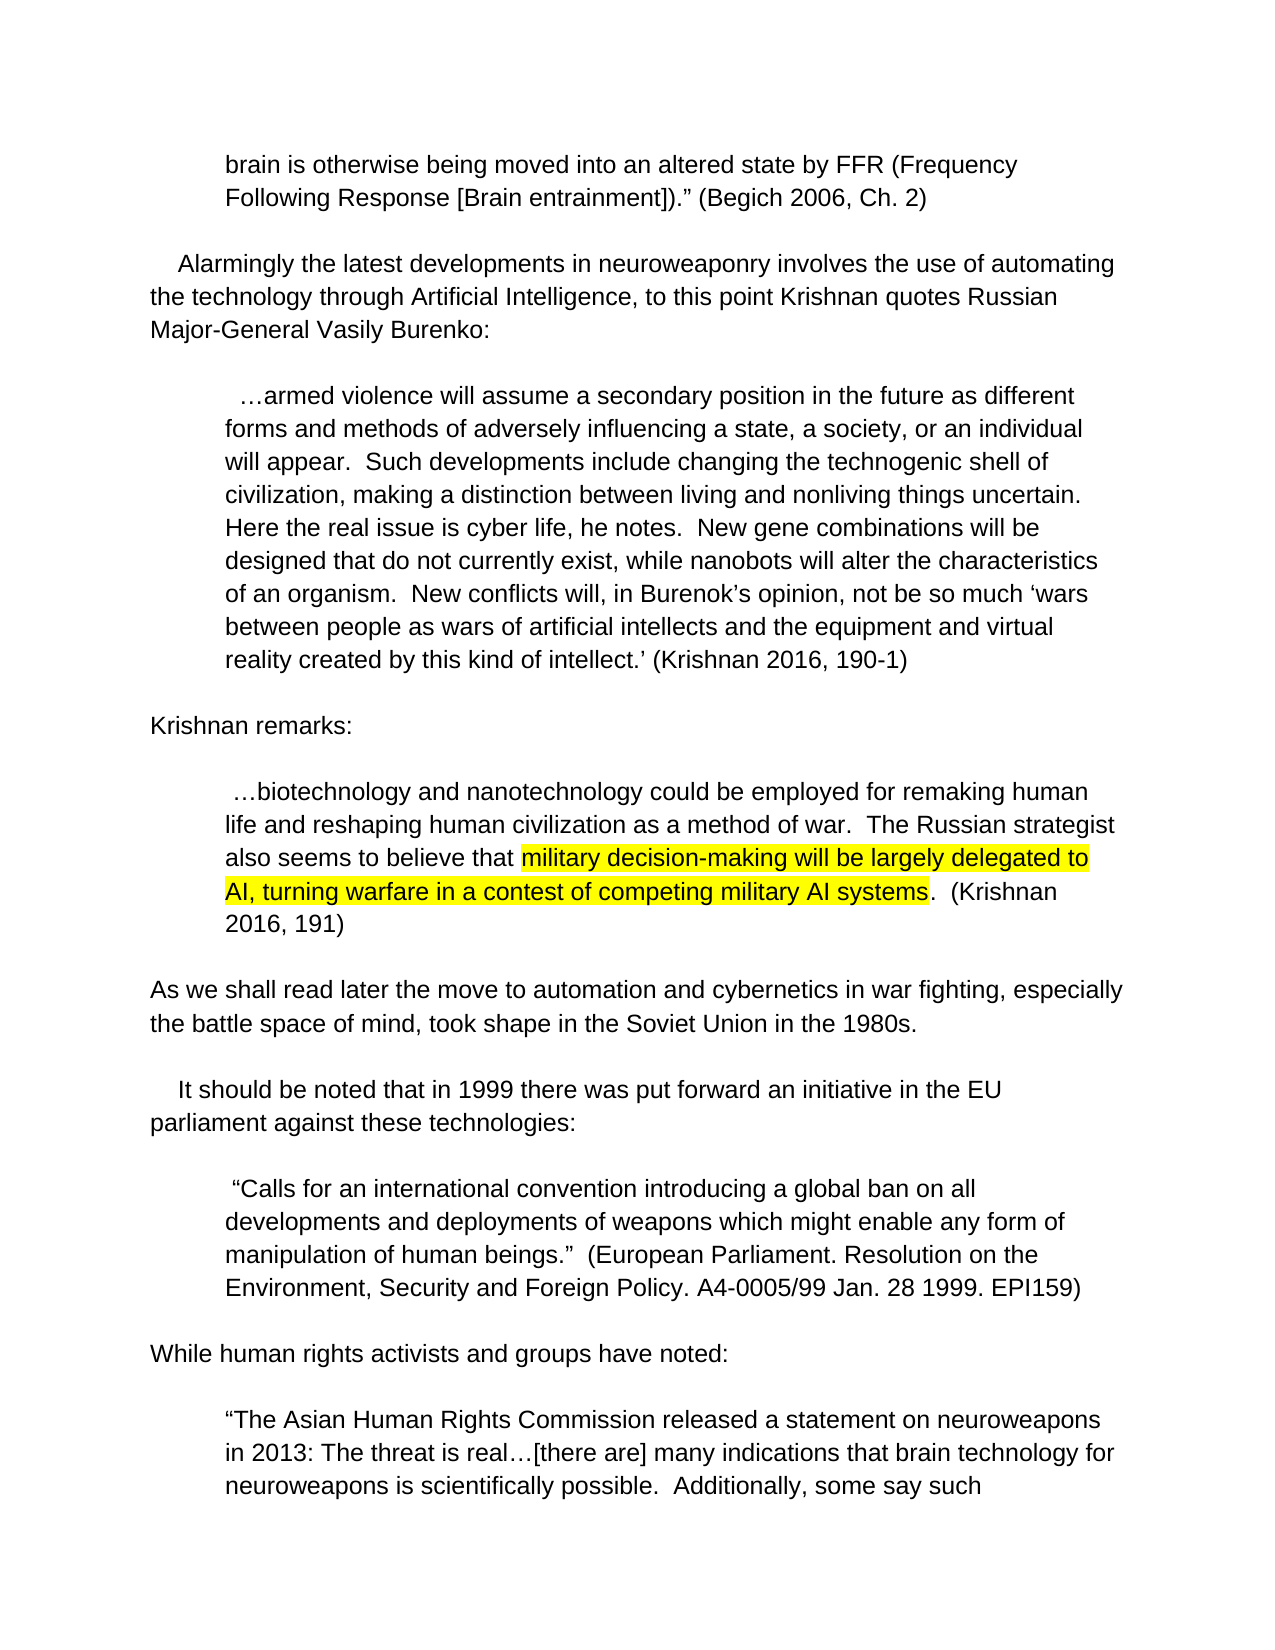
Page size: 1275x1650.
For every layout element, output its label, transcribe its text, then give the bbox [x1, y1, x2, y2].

text While human rights activists and groups have noted: [150, 1339, 1125, 1367]
text It should be noted that in 1999 there was put forward an initiative in the EU parliament against these technologies: [150, 1074, 1125, 1136]
text “The Asian Human Rights Commission released a statement on neuroweapons in 2013: The threat is real…[there are] many indications that brain technology for neuroweapons is scientifically possible. Additionally, some say such [225, 1405, 1125, 1499]
text As we shall read later the move to automation and cybernetics in war fighting, especially the battle space of mind, took shape in the Soviet Union in the 1980s. [150, 976, 1125, 1037]
text …armed violence will assume a secondary position in the future as different forms and methods of adversely influencing a state, a society, or an individual will appear. Such developments include changing the technogenic shell of civilization, making a distinction between living and nonliving things uncertain. Here the real issue is cyber life, he notes. New gene combinations will be designed that do not currently exist, while nanobots will alter the characteristics of an organism. New conflicts will, in Burenok’s opinion, not be so much ‘wars between people as wars of artificial intellects and the equipment and virtual reality created by this kind of intellect.’ (Krishnan 2016, 190-1) [225, 381, 1125, 674]
text “Calls for an international convention introducing a global ban on all developments and deployments of weapons which might enable any form of manipulation of human beings.” (European Parliament. Resolution on the Environment, Security and Foreign Policy. A4-0005/99 Jan. 28 1999. EPI159) [225, 1174, 1125, 1301]
text Alarmingly the latest developments in neuroweaponry involves the use of automating the technology through Artificial Intelligence, to this point Krishnan quotes Russian Major-General Vasily Burenko: [150, 249, 1125, 344]
text …biotechnology and nanotechnology could be employed for remaking human life and reshaping human civilization as a method of war. The Russian strategist also seems to believe that military decision-making will be largely delegated to AI, turning warfare in a contest of competing military AI systems. (Krishnan 2016, 191) [225, 777, 1125, 938]
text Krishnan remarks: [150, 711, 1125, 740]
text brain is otherwise being moved into an altered state by FFR (Frequency Following Response [Brain entrainment]).” (Begich 2006, Ch. 2) [225, 150, 1125, 212]
